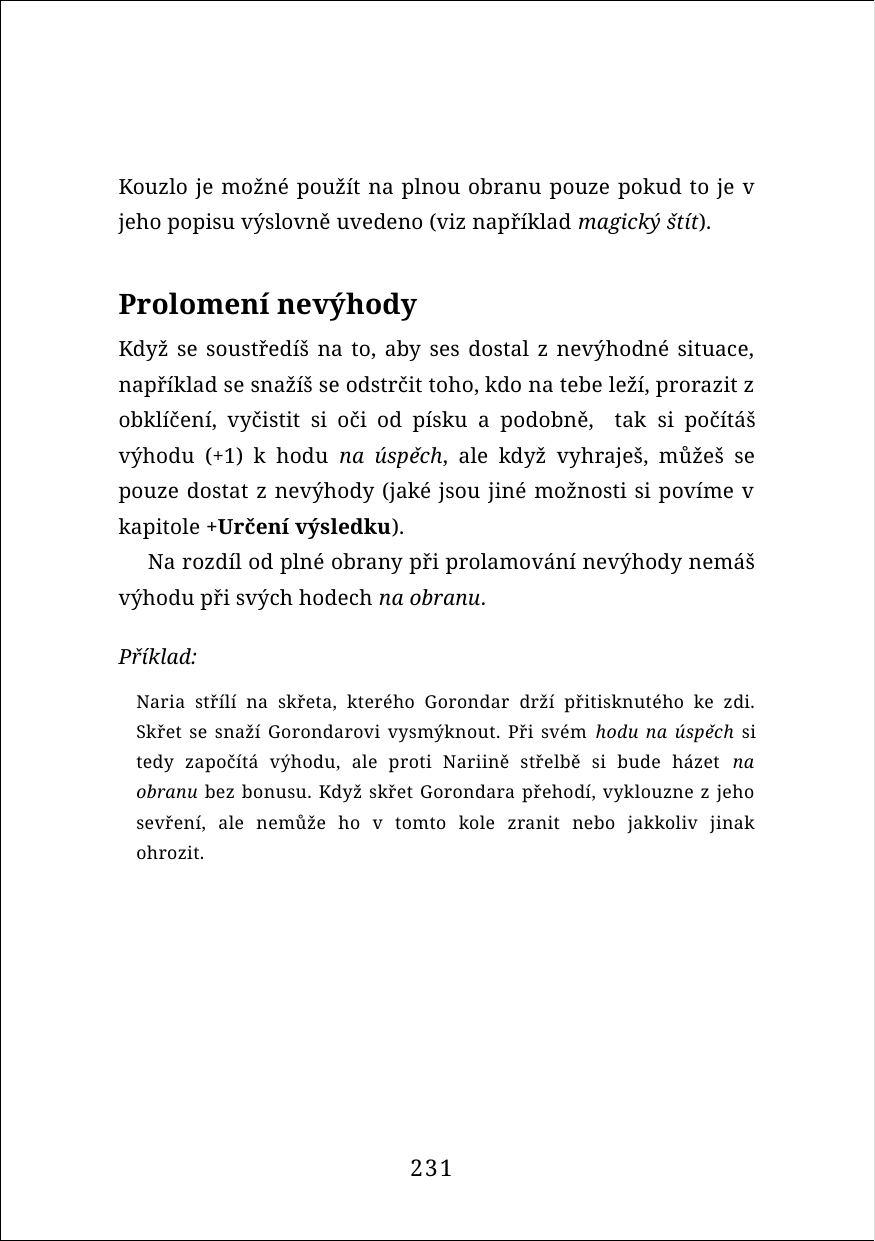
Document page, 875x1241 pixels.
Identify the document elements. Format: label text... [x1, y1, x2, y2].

text Příklad: [118, 642, 756, 671]
text Naria střílí na skřeta, kterého Gorondar drží přitisknutého ke zdi. Skřet se snaží Gorondarovi vysmýknout. Při svém hodu na úspěch si tedy započítá výhodu, ale proti Nariině střelbě si bude házet na obranu bez bonusu. Když skřet Gorondara přehodí, vyklouzne z jeho sevření, ale nemůže ho v tomto kole zranit nebo jakkoliv jinak ohrozit. [136, 689, 756, 864]
text Kouzlo je možné použít na plnou obranu pouze pokud to je v jeho popisu výslovně uvedeno (viz například magický štít). [118, 172, 756, 236]
text Když se soustředíš na to, aby ses dostal z nevýhodné situace, například se snažíš se odstrčit toho, kdo na tebe leží, prorazit z obklíčení, vyčistit si oči od písku a podobně, tak si počítáš výhodu (+1) k hodu na úspěch, ale když vyhraješ, můžeš se pouze dostat z nevýhody (jaké jsou jiné možnosti si povíme v kapitole +Určení výsledku). Na rozdíl od plné obrany při prolamování nevýhody nemáš výhodu při svých hodech na obranu. [118, 334, 756, 611]
subtitle Prolomení nevýhody [118, 284, 756, 322]
